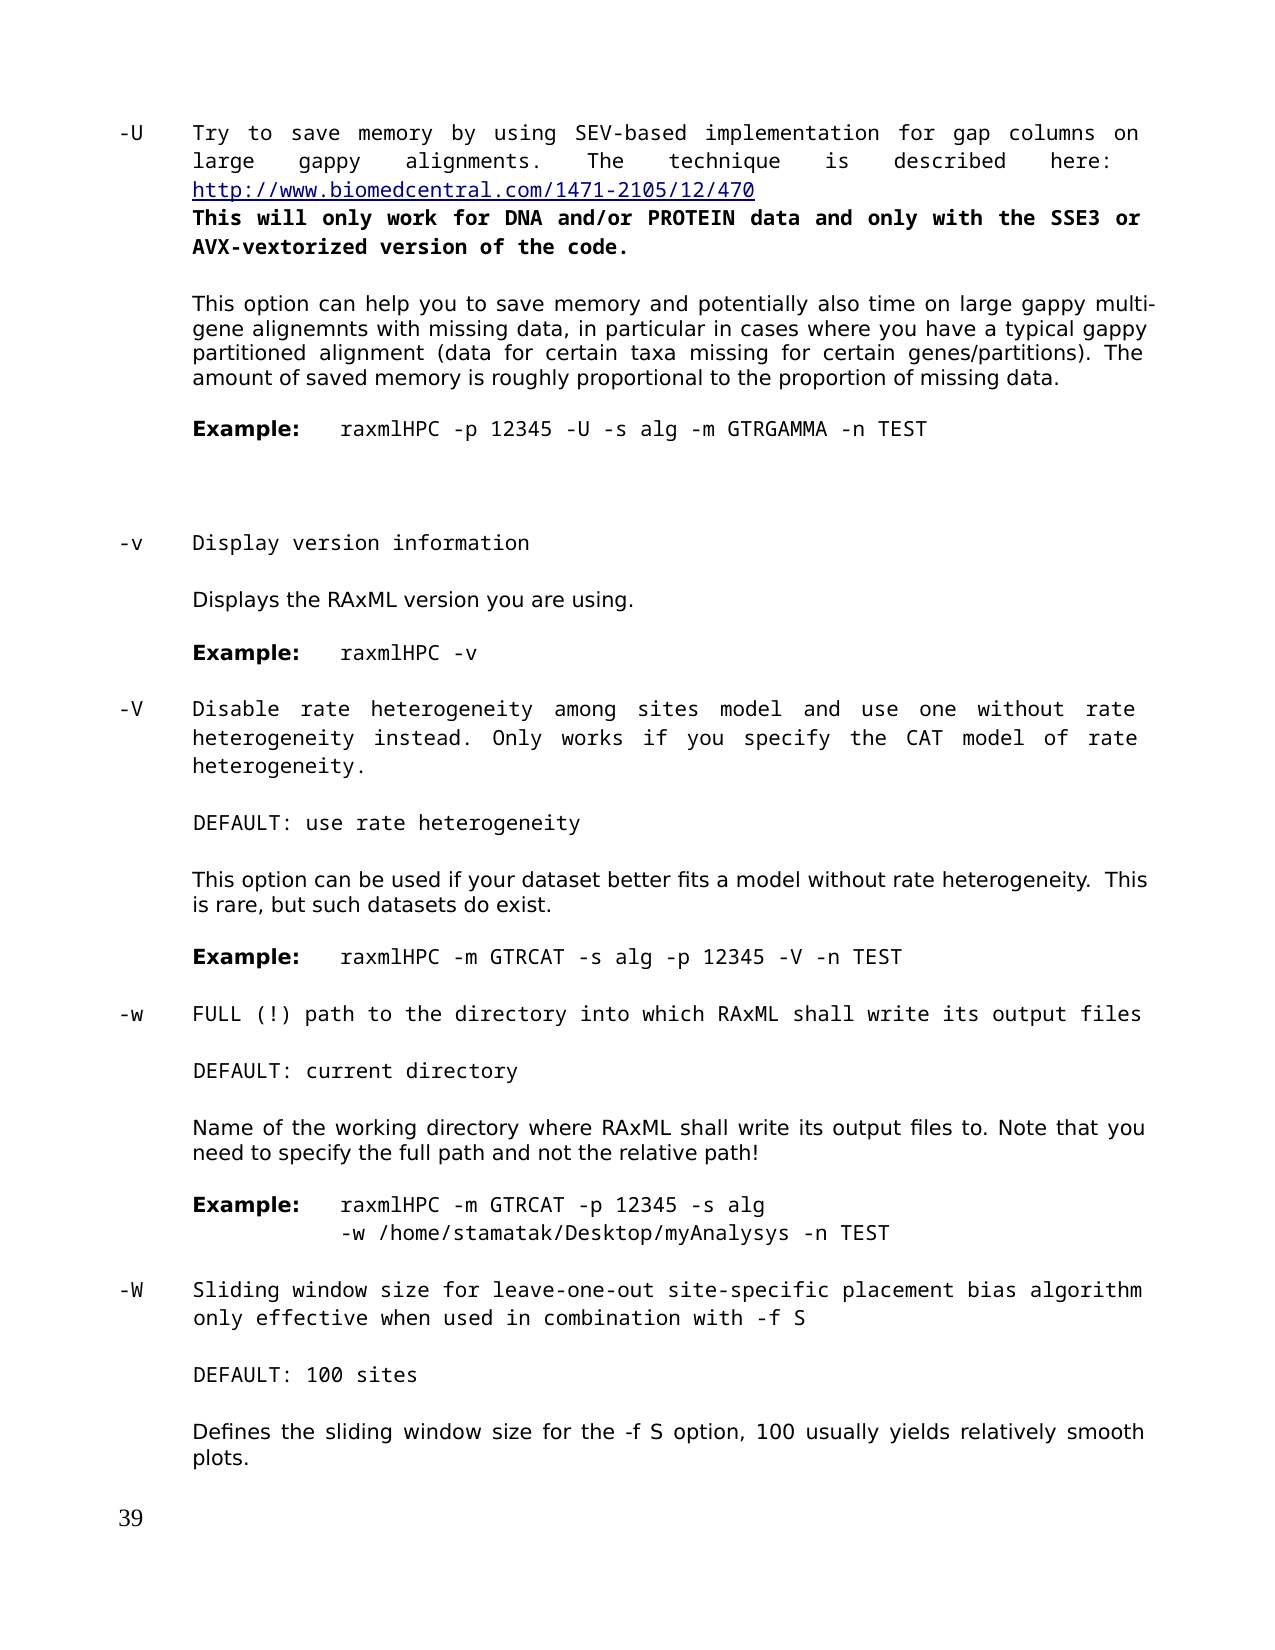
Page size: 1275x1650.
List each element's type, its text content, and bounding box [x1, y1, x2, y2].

text This option can help you to save memory and potentially also time on large gappy multi- gene alignemnts with missing data, in particular in cases where you have a typical gappy partitioned alignment (data for certain taxa missing for certain genes/partitions). The amount of saved memory is roughly proportional to the proportion of missing data. [118, 289, 1157, 390]
text Name of the working directory where RAxML shall write its output files to. Note that you need to specify the full path and not the relative path! [118, 1113, 1157, 1165]
text Example: raxmlHPC -m GTRCAT -s alg -p 12345 -V -n TEST [118, 942, 1157, 971]
text Example: raxmlHPC -v [118, 638, 1157, 666]
text Example: raxmlHPC -m GTRCAT -p 12345 -s alg [118, 1190, 1157, 1218]
text Example: raxmlHPC -p 12345 -U -s alg -m GTRGAMMA -n TEST [118, 414, 1157, 443]
text This will only work for DNA and/or PROTEIN data and only with the SSE3 or AVX-vextorized version of the code. [118, 203, 1157, 260]
text This option can be used if your dataset better fits a model without rate heterogeneity. This is rare, but such datasets do exist. [118, 865, 1157, 918]
text only effective when used in combination with -f S [118, 1303, 1157, 1332]
text Displays the RAxML version you are using. [118, 585, 1157, 613]
text -U Try to save memory by using SEV-based implementation for gap columns on large gappy alignments. The technique is described here: http://www.biomedcentral.com/1471-2105/12/470 [118, 118, 1157, 203]
text Defines the sliding window size for the -f S option, 100 usually yields relatively smooth plots. [118, 1417, 1157, 1470]
text DEFAULT: use rate heterogeneity [118, 808, 1157, 837]
text DEFAULT: 100 sites [118, 1360, 1157, 1389]
text DEFAULT: current directory [118, 1056, 1157, 1084]
text -W Sliding window size for leave-one-out site-specific placement bias algorithm [118, 1275, 1157, 1303]
text -v Display version information [118, 528, 1157, 556]
text -w /home/stamatak/Desktop/myAnalysys -n TEST [118, 1218, 1157, 1247]
text -w FULL (!) path to the directory into which RAxML shall write its output files [118, 999, 1157, 1027]
text -V Disable rate heterogeneity among sites model and use one without rate heterogeneity instead. Only works if you specify the CAT model of rate heterogeneity. [118, 694, 1157, 780]
